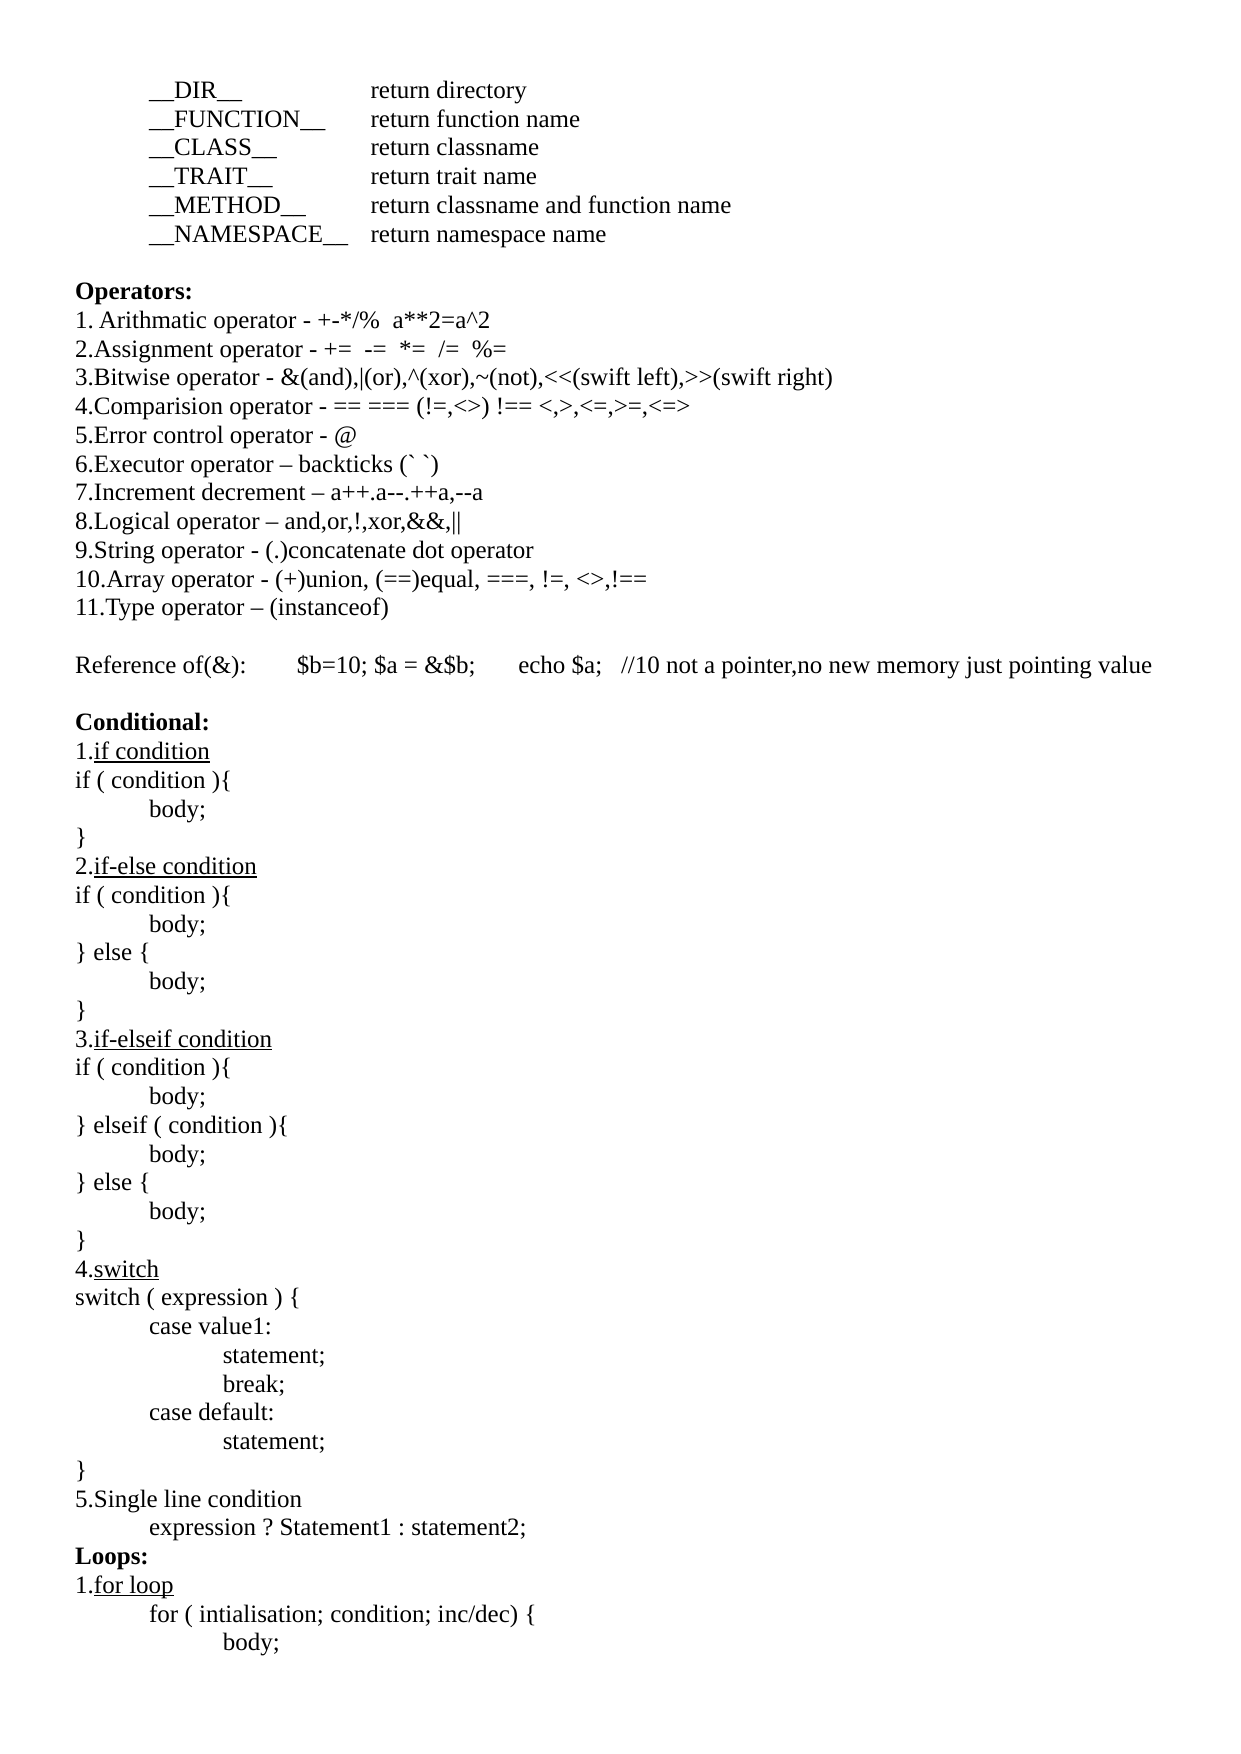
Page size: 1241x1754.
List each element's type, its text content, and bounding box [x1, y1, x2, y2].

text } [75, 1225, 1165, 1254]
text for ( intialisation; condition; inc/dec) { [75, 1599, 1165, 1627]
text body; [75, 1139, 1165, 1167]
text Reference of(&): $b=10; $a = &$b; echo $a; //10 not a pointer,no new memory just pointing value [75, 650, 1165, 679]
text 11.Type operator – (instanceof) [75, 592, 1165, 621]
text body; [75, 1081, 1165, 1110]
text __NAMESPACE__ return namespace name [75, 219, 1165, 247]
text case value1: [75, 1311, 1165, 1340]
text if ( condition ){ [75, 1052, 1165, 1081]
text 9.String operator - (.)concatenate dot operator [75, 535, 1165, 564]
text __METHOD__ return classname and function name [75, 190, 1165, 219]
text Operators: [75, 276, 1165, 305]
text 5.Single line condition [75, 1484, 1165, 1512]
text body; [75, 1196, 1165, 1225]
text 3.if-elseif condition [75, 1024, 1165, 1052]
text expression ? Statement1 : statement2; [75, 1512, 1165, 1541]
text 1. Arithmatic operator - +-*/% a**2=a^2 [75, 305, 1165, 334]
text } elseif ( condition ){ [75, 1110, 1165, 1139]
text 4.Comparision operator - == === (!=,<>) !== <,>,<=,>=,<=> [75, 391, 1165, 420]
text if ( condition ){ [75, 880, 1165, 909]
text } [75, 822, 1165, 851]
text Loops: [75, 1541, 1165, 1570]
text __FUNCTION__ return function name [75, 104, 1165, 132]
text break; [75, 1369, 1165, 1397]
text statement; [75, 1340, 1165, 1369]
text __CLASS__ return classname [75, 132, 1165, 161]
text } else { [75, 937, 1165, 966]
text } else { [75, 1167, 1165, 1196]
text 2.if-else condition [75, 851, 1165, 880]
text case default: [75, 1397, 1165, 1426]
text Conditional: [75, 707, 1165, 736]
text 6.Executor operator – backticks (` `) [75, 449, 1165, 477]
text 2.Assignment operator - += -= *= /= %= [75, 334, 1165, 362]
text if ( condition ){ [75, 765, 1165, 794]
text body; [75, 794, 1165, 822]
text body; [75, 966, 1165, 995]
text 1.if condition [75, 736, 1165, 765]
text 1.for loop [75, 1570, 1165, 1599]
text __TRAIT__ return trait name [75, 161, 1165, 190]
text } [75, 1455, 1165, 1484]
text 7.Increment decrement – a++.a--.++a,--a [75, 477, 1165, 506]
text __DIR__ return directory [75, 75, 1165, 104]
text body; [75, 1627, 1165, 1656]
text statement; [75, 1426, 1165, 1455]
text body; [75, 909, 1165, 937]
text 10.Array operator - (+)union, (==)equal, ===, !=, <>,!== [75, 564, 1165, 592]
text 8.Logical operator – and,or,!,xor,&&,|| [75, 506, 1165, 535]
text } [75, 995, 1165, 1024]
text 3.Bitwise operator - &(and),|(or),^(xor),~(not),<<(swift left),>>(swift right) [75, 362, 1165, 391]
text switch ( expression ) { [75, 1282, 1165, 1311]
text 4.switch [75, 1254, 1165, 1282]
text 5.Error control operator - @ [75, 420, 1165, 449]
